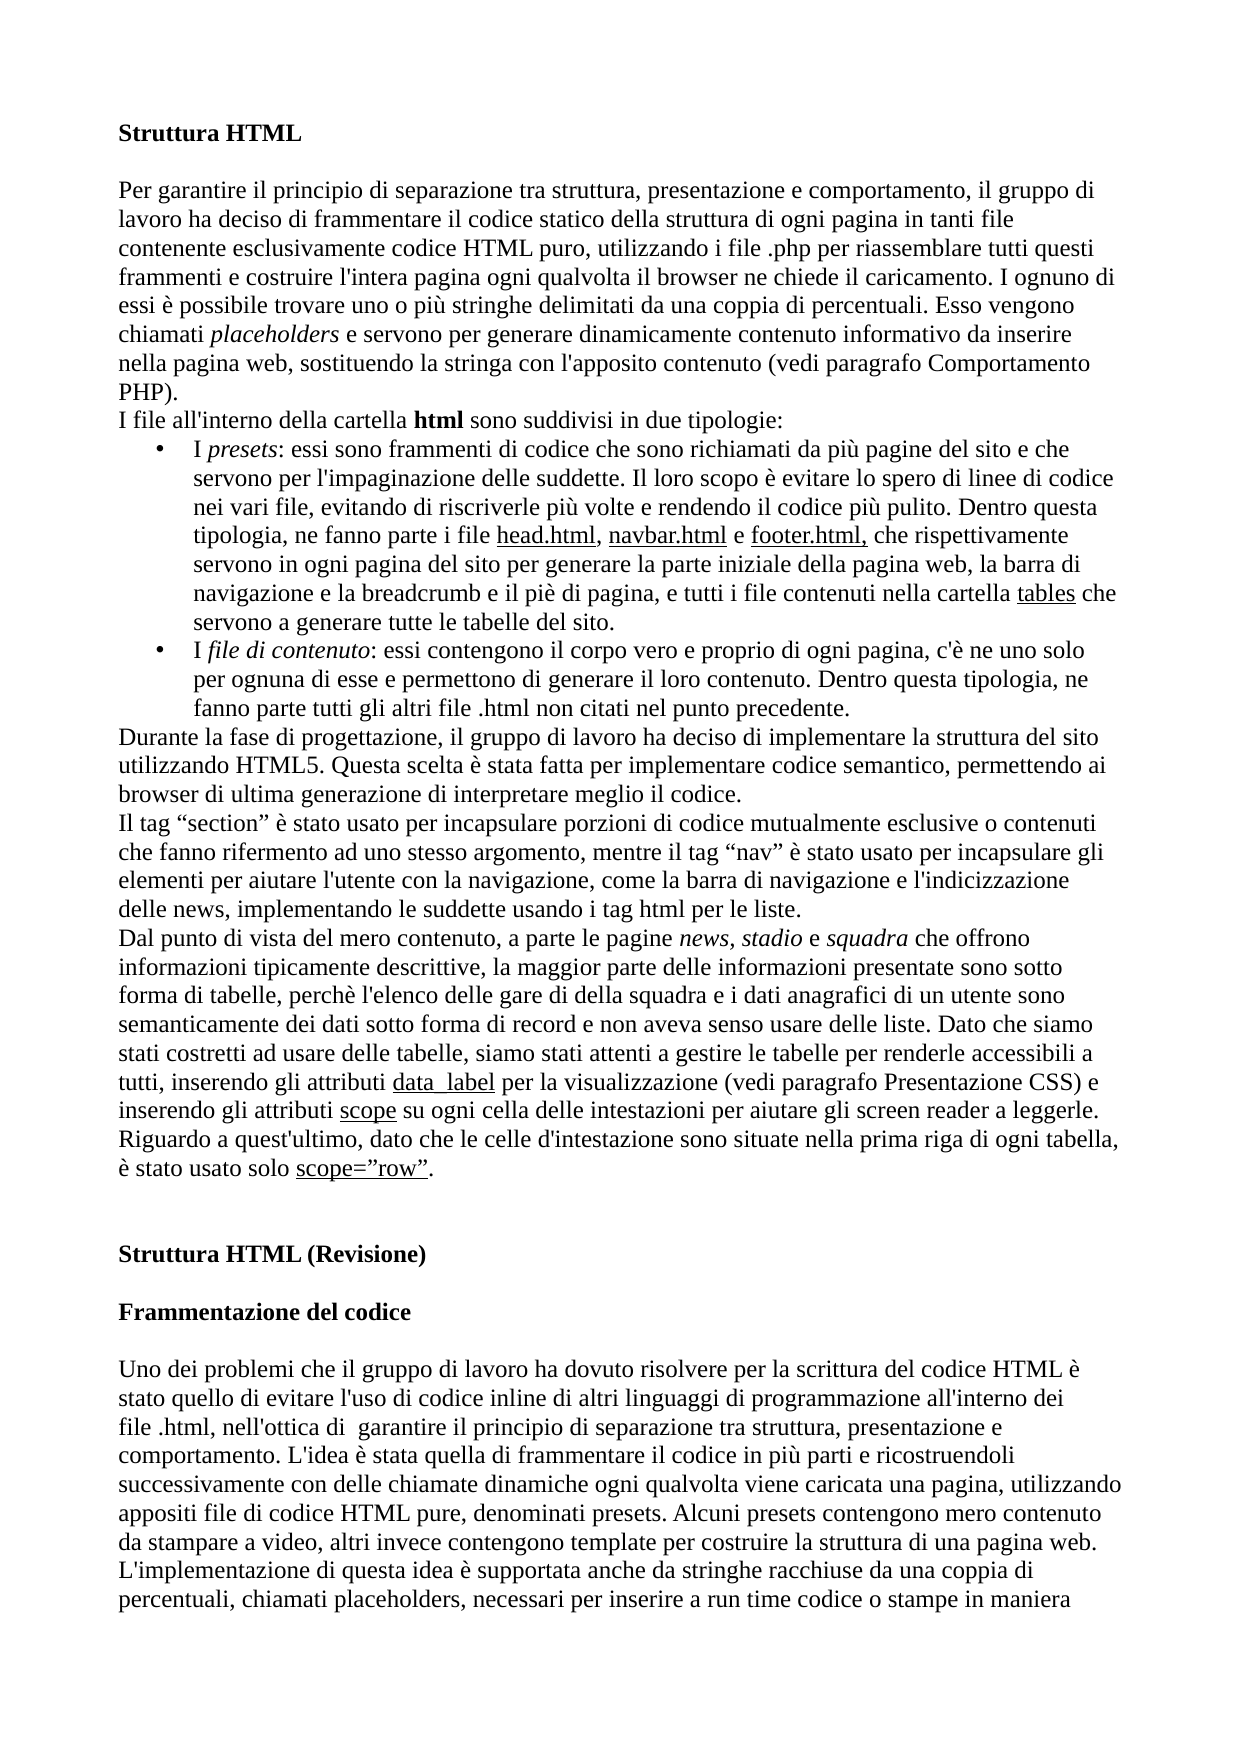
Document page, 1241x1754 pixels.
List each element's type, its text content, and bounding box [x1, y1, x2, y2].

text Dal punto di vista del mero contenuto, a parte le pagine news, stadio e squadra che offrono informazioni tipicamente descrittive, la maggior parte delle informazioni presentate sono sotto forma di tabelle, perchè l'elenco delle gare di della squadra e i dati anagrafici di un utente sono semanticamente dei dati sotto forma di record e non aveva senso usare delle liste. Dato che siamo stati costretti ad usare delle tabelle, siamo stati attenti a gestire le tabelle per renderle accessibili a tutti, inserendo gli attributi data_label per la visualizzazione (vedi paragrafo Presentazione CSS) e inserendo gli attributi scope su ogni cella delle intestazioni per aiutare gli screen reader a leggerle. Riguardo a quest'ultimo, dato che le celle d'intestazione sono situate nella prima riga di ogni tabella, è stato usato solo scope=”row”. [118, 923, 1122, 1182]
text Uno dei problemi che il gruppo di lavoro ha dovuto risolvere per la scrittura del codice HTML è stato quello di evitare l'uso di codice inline di altri linguaggi di programmazione all'interno dei file .html, nell'ottica di garantire il principio di separazione tra struttura, presentazione e comportamento. L'idea è stata quella di frammentare il codice in più parti e ricostruendoli successivamente con delle chiamate dinamiche ogni qualvolta viene caricata una pagina, utilizzando appositi file di codice HTML pure, denominati presets. Alcuni presets contengono mero contenuto da stampare a video, altri invece contengono template per costruire la struttura di una pagina web. L'implementazione di questa idea è supportata anche da stringhe racchiuse da una coppia di percentuali, chiamati placeholders, necessari per inserire a run time codice o stampe in maniera [118, 1354, 1122, 1613]
text Durante la fase di progettazione, il gruppo di lavoro ha deciso di implementare la struttura del sito utilizzando HTML5. Questa scelta è stata fatta per implementare codice semantico, permettendo ai browser di ultima generazione di interpretare meglio il codice. [118, 722, 1122, 808]
list I presets: essi sono frammenti di codice che sono richiamati da più pagine del sito e che servono per l'impaginazione delle suddette. Il loro scopo è evitare lo spero di linee di codice nei vari file, evitando di riscriverle più volte e rendendo il codice più pulito. Dentro questa tipologia, ne fanno parte i file head.html, navbar.html e footer.html, che rispettivamente servono in ogni pagina del sito per generare la parte iniziale della pagina web, la barra di navigazione e la breadcrumb e il piè di pagina, e tutti i file contenuti nella cartella tables che servono a generare tutte le tabelle del sito. [156, 434, 1122, 636]
text Frammentazione del codice [118, 1297, 1122, 1326]
text Struttura HTML (Revisione) [118, 1239, 1122, 1268]
text I file all'interno della cartella html sono suddivisi in due tipologie: [118, 406, 1122, 434]
text Il tag “section” è stato usato per incapsulare porzioni di codice mutualmente esclusive o contenuti che fanno rifermento ad uno stesso argomento, mentre il tag “nav” è stato usato per incapsulare gli elementi per aiutare l'utente con la navigazione, come la barra di navigazione e l'indicizzazione delle news, implementando le suddette usando i tag html per le liste. [118, 808, 1122, 923]
list I file di contenuto: essi contengono il corpo vero e proprio di ogni pagina, c'è ne uno solo per ognuna di esse e permettono di generare il loro contenuto. Dentro questa tipologia, ne fanno parte tutti gli altri file .html non citati nel punto precedente. [156, 636, 1122, 722]
text Per garantire il principio di separazione tra struttura, presentazione e comportamento, il gruppo di lavoro ha deciso di frammentare il codice statico della struttura di ogni pagina in tanti file contenente esclusivamente codice HTML puro, utilizzando i file .php per riassemblare tutti questi frammenti e costruire l'intera pagina ogni qualvolta il browser ne chiede il caricamento. I ognuno di essi è possibile trovare uno o più stringhe delimitati da una coppia di percentuali. Esso vengono chiamati placeholders e servono per generare dinamicamente contenuto informativo da inserire nella pagina web, sostituendo la stringa con l'apposito contenuto (vedi paragrafo Comportamento PHP). [118, 176, 1122, 406]
text Struttura HTML [118, 118, 1122, 147]
